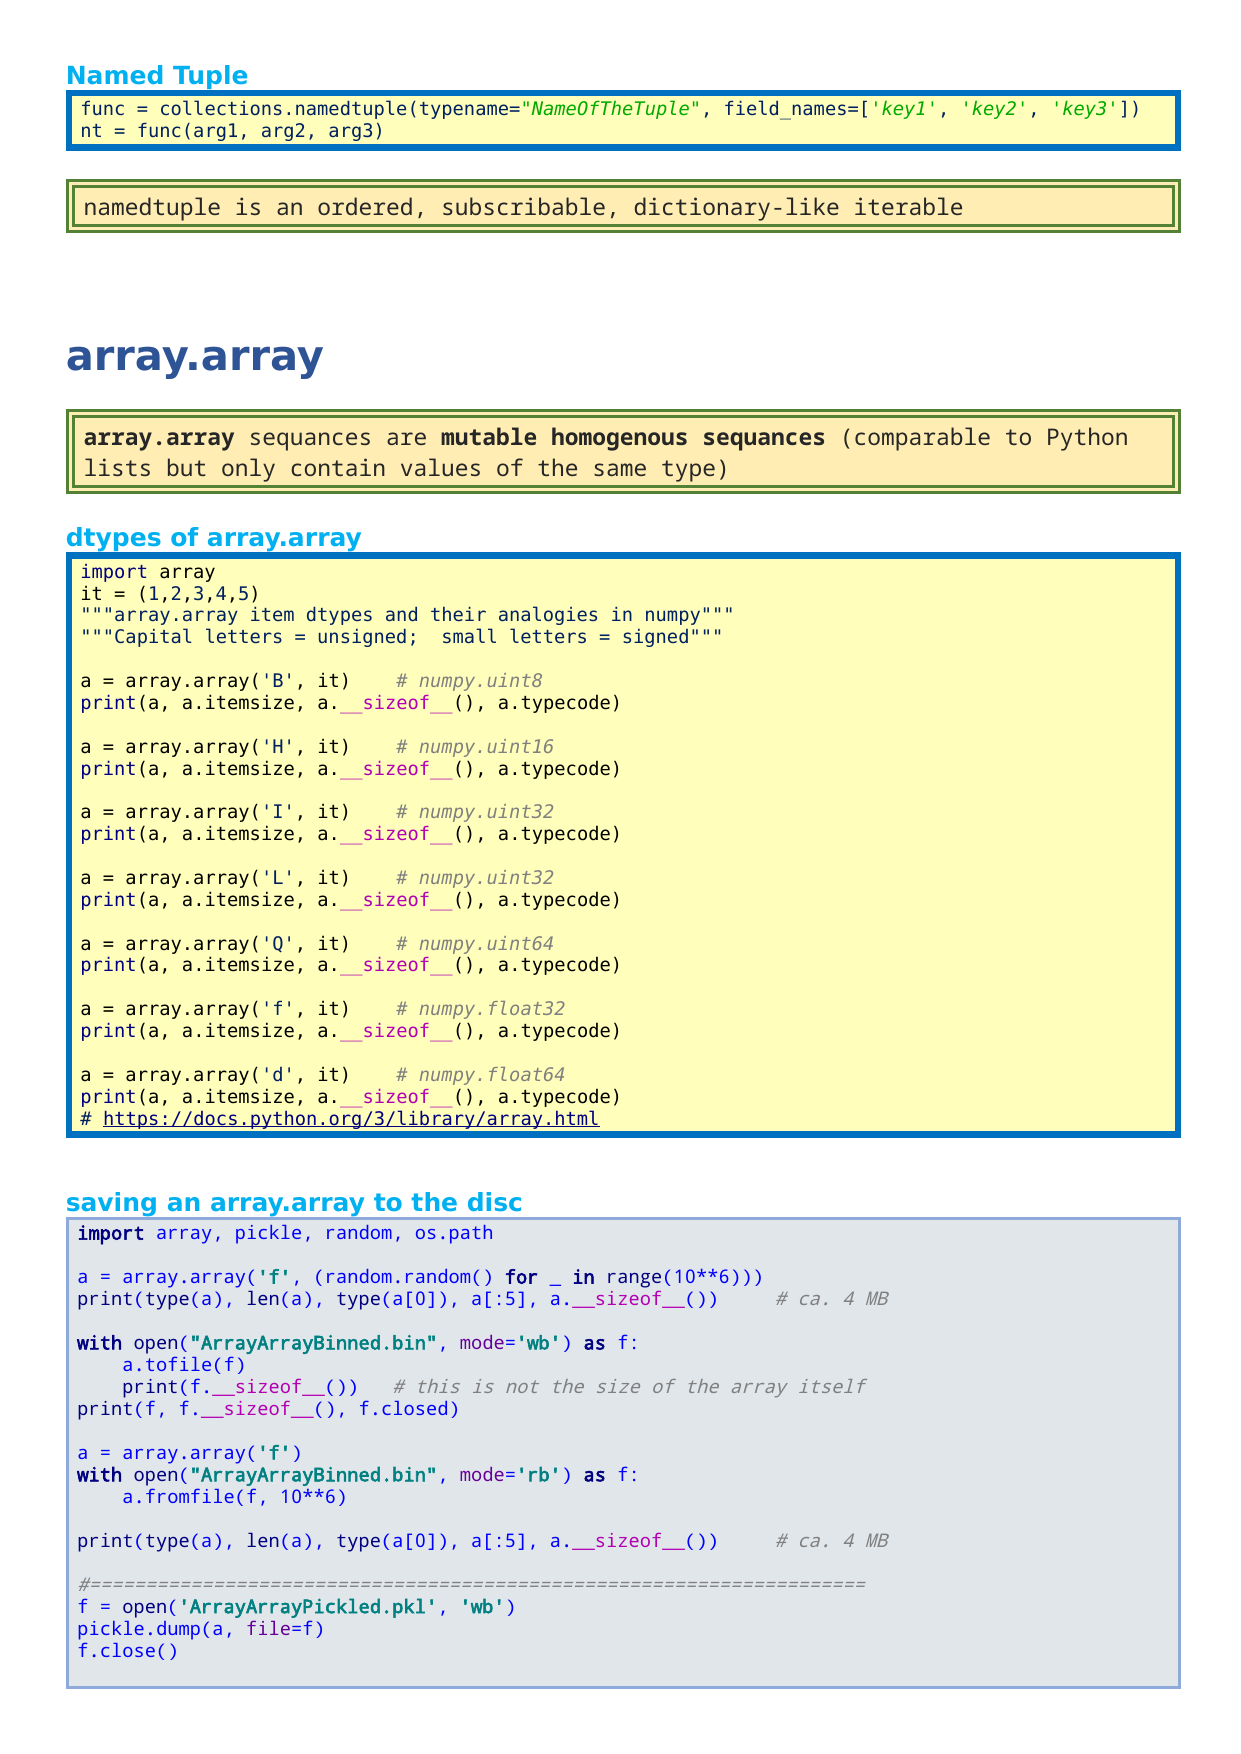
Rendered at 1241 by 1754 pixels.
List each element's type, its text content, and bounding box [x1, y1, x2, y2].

text import array, pickle, random, os.path a = array.array('f', (random.random() for _ in range(10**6))) print(type(a), len(a), type(a[0]), a[:5], a.__sizeof__()) # ca. 4 MB with open("ArrayArrayBinned.bin", mode='wb') as f: a.tofile(f) print(f.__sizeof__()) # this is not the size of the array itself print(f, f.__sizeof__(), f.closed) a = array.array('f') with open("ArrayArrayBinned.bin", mode='rb') as f: a.fromfile(f, 10**6) print(type(a), len(a), type(a[0]), a[:5], a.__sizeof__()) # ca. 4 MB #===================================================================== f = open('ArrayArrayPickled.pkl', 'wb') pickle.dump(a, file=f) f.close() [69, 1220, 1178, 1686]
text array.array [66, 332, 1181, 380]
title Named Tuple [66, 61, 1181, 90]
text nt = func(arg1, arg2, arg3) [72, 112, 1175, 144]
text array.array sequances are mutable homogenous sequances (comparable to Python lists but only contain values of the same type) [69, 412, 1178, 491]
text # https://docs.python.org/3/library/array.html [72, 1099, 1175, 1131]
title dtypes of array.array [66, 523, 1181, 552]
text func = collections.namedtuple(typename="NameOfTheTuple", field_names=['key1', 'key2', 'key3']) [72, 96, 1175, 112]
title saving an array.array to the disc [66, 1188, 1181, 1217]
text namedtuple is an ordered, subscribable, dictionary-like iterable [69, 182, 1178, 230]
text import array it = (1,2,3,4,5) """array.array item dtypes and their analogies in numpy""" """Capital letters = unsigned; small letters = signed""" a = array.array('B', it) # numpy.uint8 print(a, a.itemsize, a.__sizeof__(), a.typecode) a = array.array('H', it) # numpy.uint16 print(a, a.itemsize, a.__sizeof__(), a.typecode) a = array.array('I', it) # numpy.uint32 print(a, a.itemsize, a.__sizeof__(), a.typecode) a = array.array('L', it) # numpy.uint32 print(a, a.itemsize, a.__sizeof__(), a.typecode) a = array.array('Q', it) # numpy.uint64 print(a, a.itemsize, a.__sizeof__(), a.typecode) a = array.array('f', it) # numpy.float32 print(a, a.itemsize, a.__sizeof__(), a.typecode) a = array.array('d', it) # numpy.float64 print(a, a.itemsize, a.__sizeof__(), a.typecode) [72, 559, 1175, 1099]
